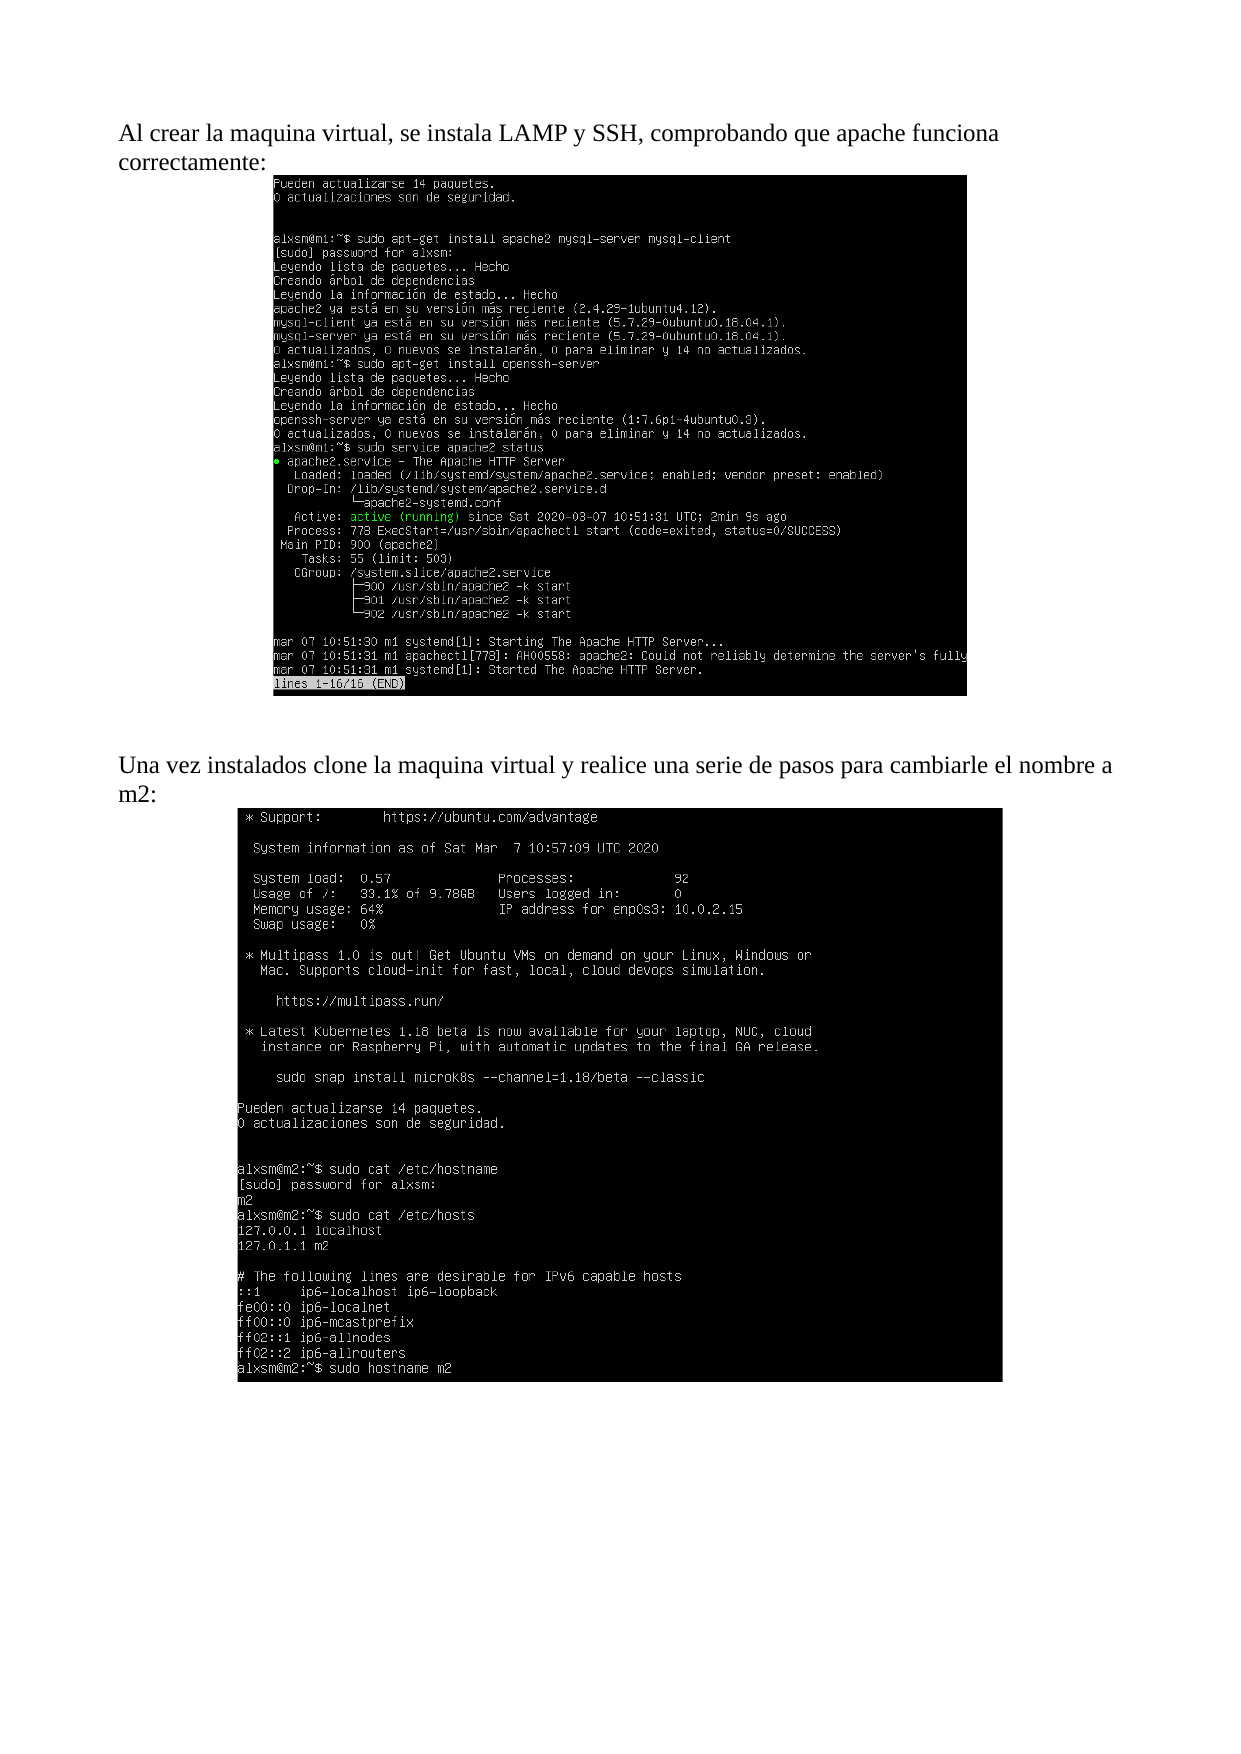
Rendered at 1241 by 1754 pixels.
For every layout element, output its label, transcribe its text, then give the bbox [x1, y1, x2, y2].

picture [237, 808, 1003, 1382]
picture [273, 175, 967, 696]
text Al crear la maquina virtual, se instala LAMP y SSH, comprobando que apache funciona correctamente: [118, 118, 1122, 176]
text Una vez instalados clone la maquina virtual y realice una serie de pasos para cambiarle el nombre a m2: [118, 751, 1122, 808]
